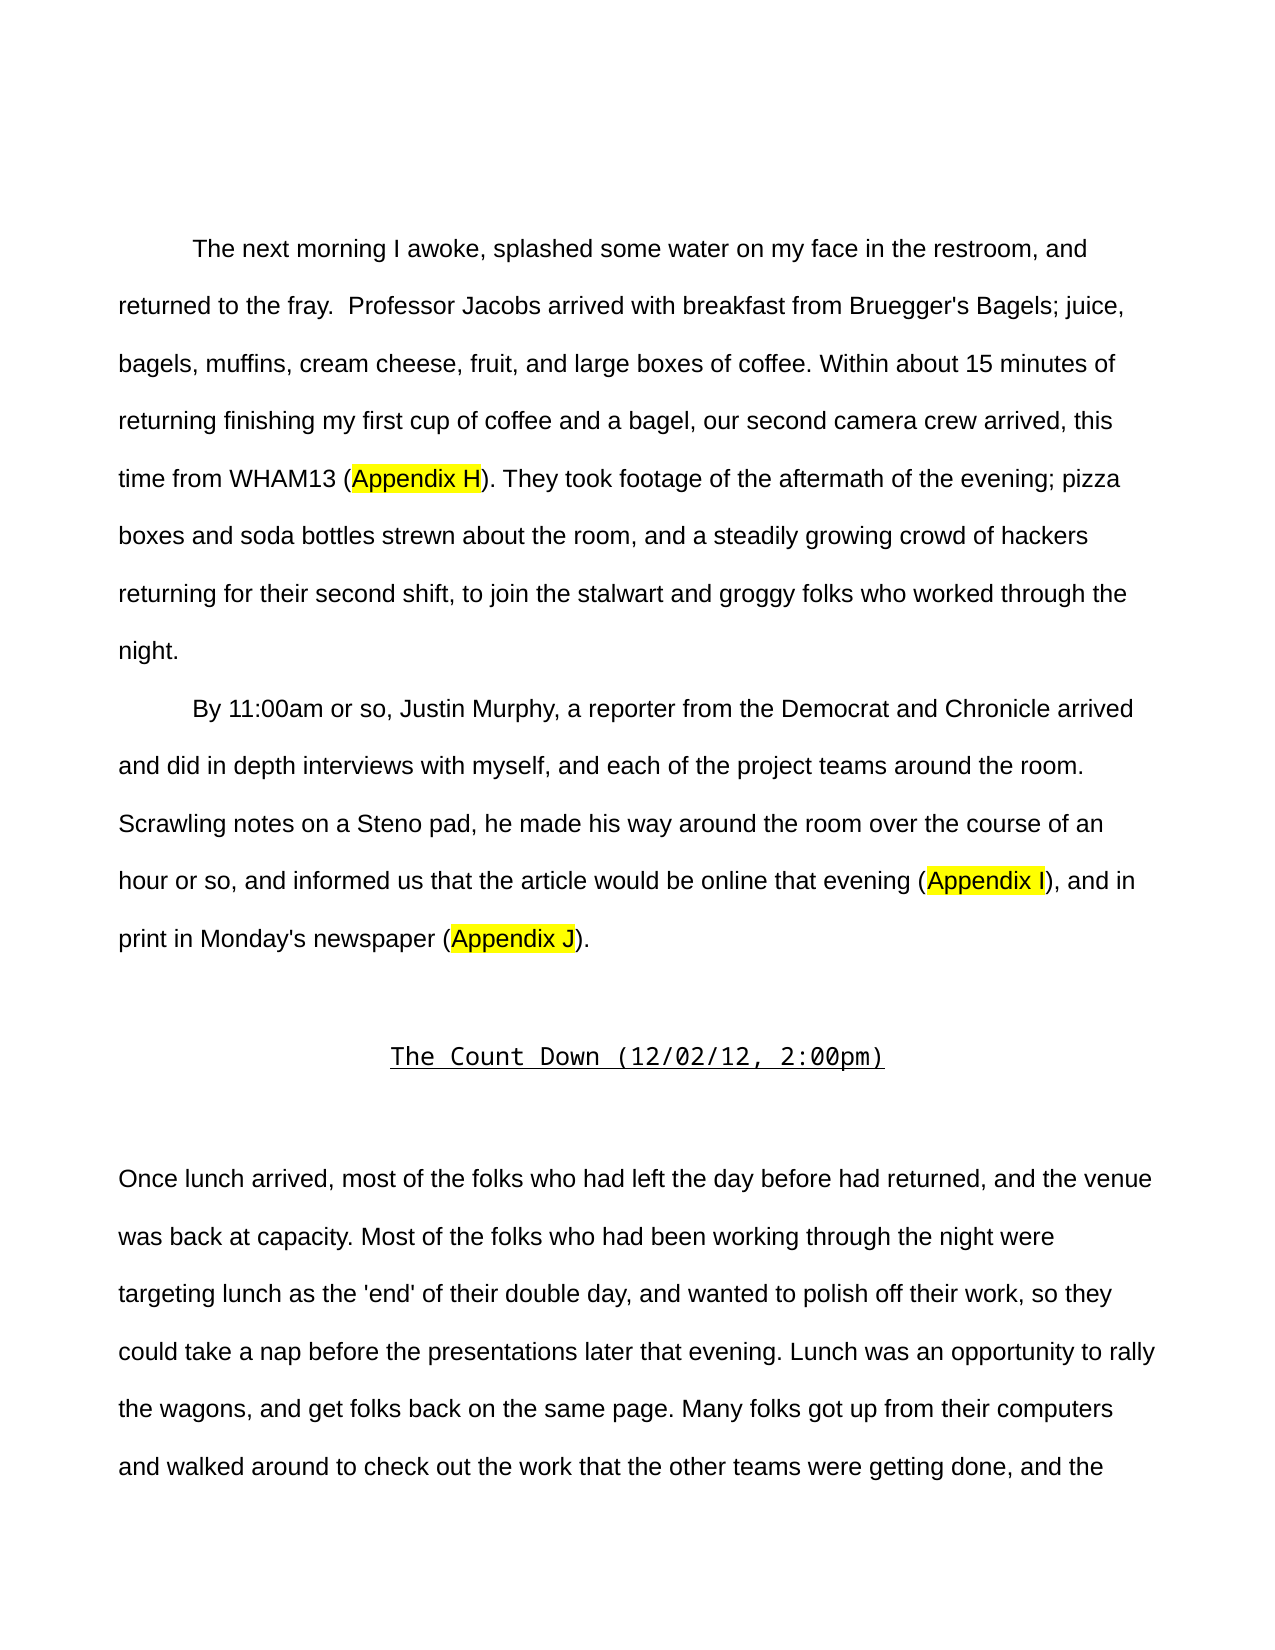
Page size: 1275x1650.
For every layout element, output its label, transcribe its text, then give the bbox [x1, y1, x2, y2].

text The next morning I awoke, splashed some water on my face in the restroom, and returned to the fray. Professor Jacobs arrived with breakfast from Bruegger's Bagels; juice, bagels, muffins, cream cheese, fruit, and large boxes of coffee. Within about 15 minutes of returning finishing my first cup of coffee and a bagel, our second camera crew arrived, this time from WHAM13 (Appendix H). They took footage of the aftermath of the evening; pizza boxes and soda bottles strewn about the room, and a steadily growing crowd of hackers returning for their second shift, to join the stalwart and groggy folks who worked through the night. [118, 234, 1157, 665]
text The Count Down (12/02/12, 2:00pm) [118, 1039, 1157, 1073]
text Once lunch arrived, most of the folks who had left the day before had returned, and the venue was back at capacity. Most of the folks who had been working through the night were targeting lunch as the 'end' of their double day, and wanted to polish off their work, so they could take a nap before the presentations later that evening. Lunch was an opportunity to rally the wagons, and get folks back on the same page. Many folks got up from their computers and walked around to check out the work that the other teams were getting done, and the [118, 1164, 1157, 1481]
text By 11:00am or so, Justin Murphy, a reporter from the Democrat and Chronicle arrived and did in depth interviews with myself, and each of the project teams around the room. Scrawling notes on a Steno pad, he made his way around the room over the course of an hour or so, and informed us that the article would be online that evening (Appendix I), and in print in Monday's newspaper (Appendix J). [118, 694, 1157, 953]
